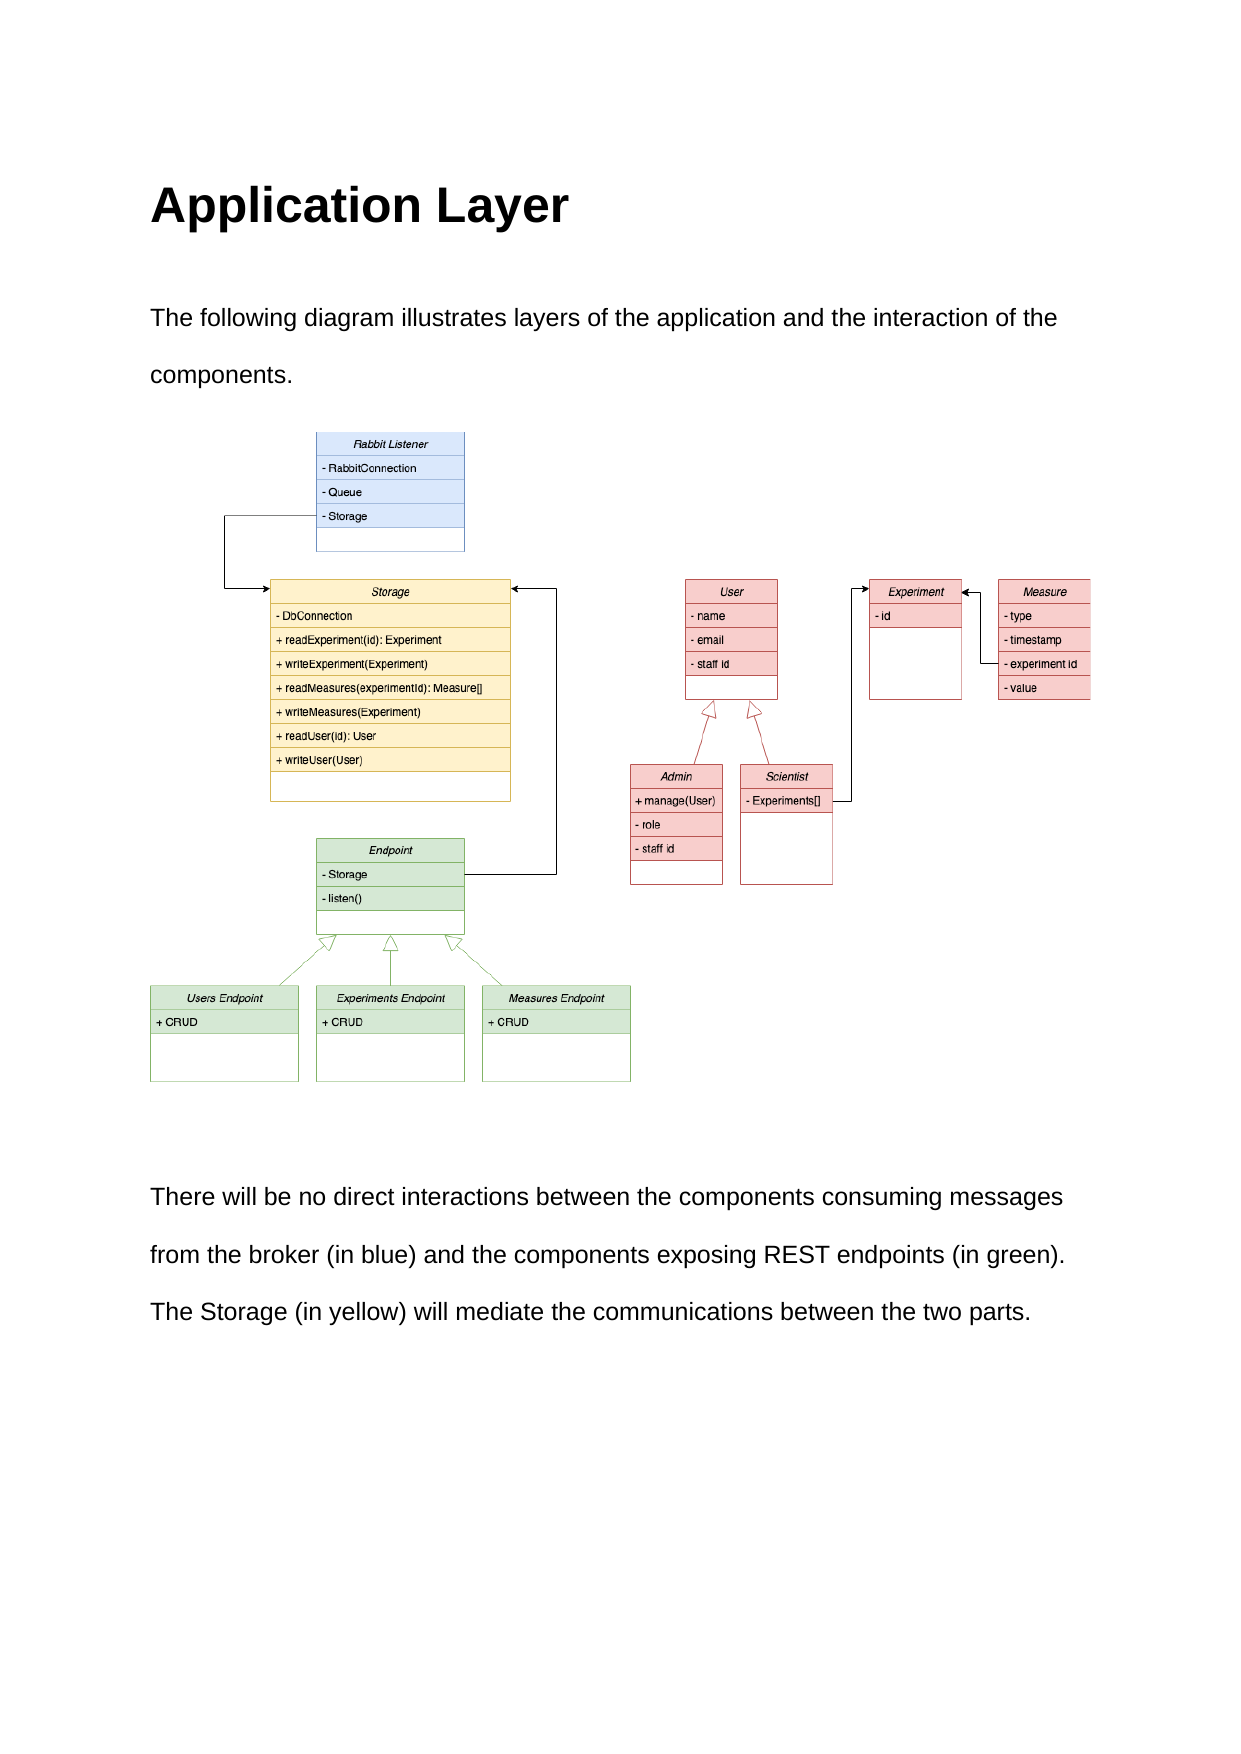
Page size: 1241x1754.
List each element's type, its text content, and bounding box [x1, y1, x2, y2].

picture [150, 432, 1091, 1082]
subtitle Application Layer [150, 175, 1091, 232]
text There will be no direct interactions between the components consuming messages from the broker (in blue) and the components exposing REST endpoints (in green). The Storage (in yellow) will mediate the communications between the two parts. [150, 1182, 1091, 1326]
text The following diagram illustrates layers of the application and the interaction of the components. [150, 302, 1091, 389]
